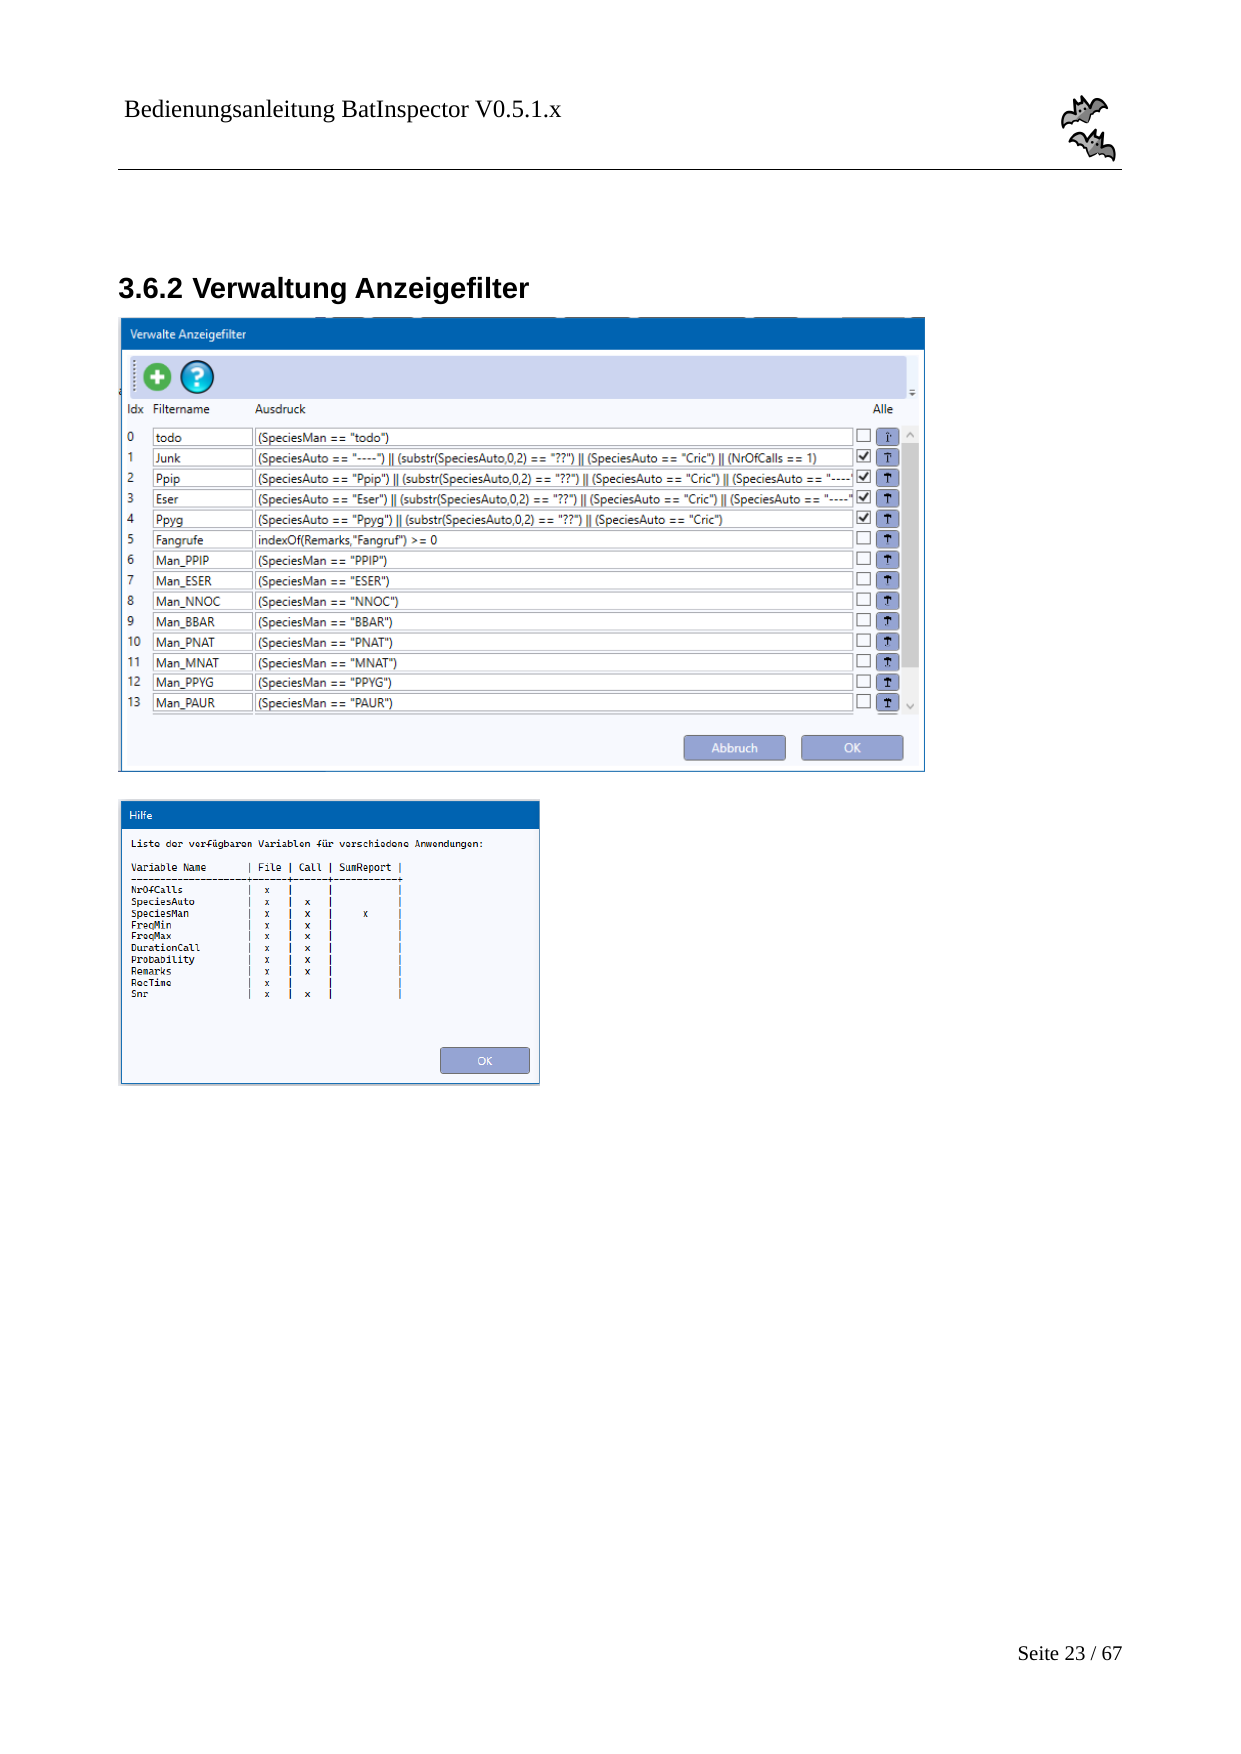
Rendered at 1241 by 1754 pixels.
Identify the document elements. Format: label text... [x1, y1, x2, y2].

picture [1057, 95, 1120, 162]
picture [118, 799, 540, 1086]
subtitle Verwaltung Anzeigefilter [118, 272, 1122, 305]
picture [118, 317, 925, 772]
